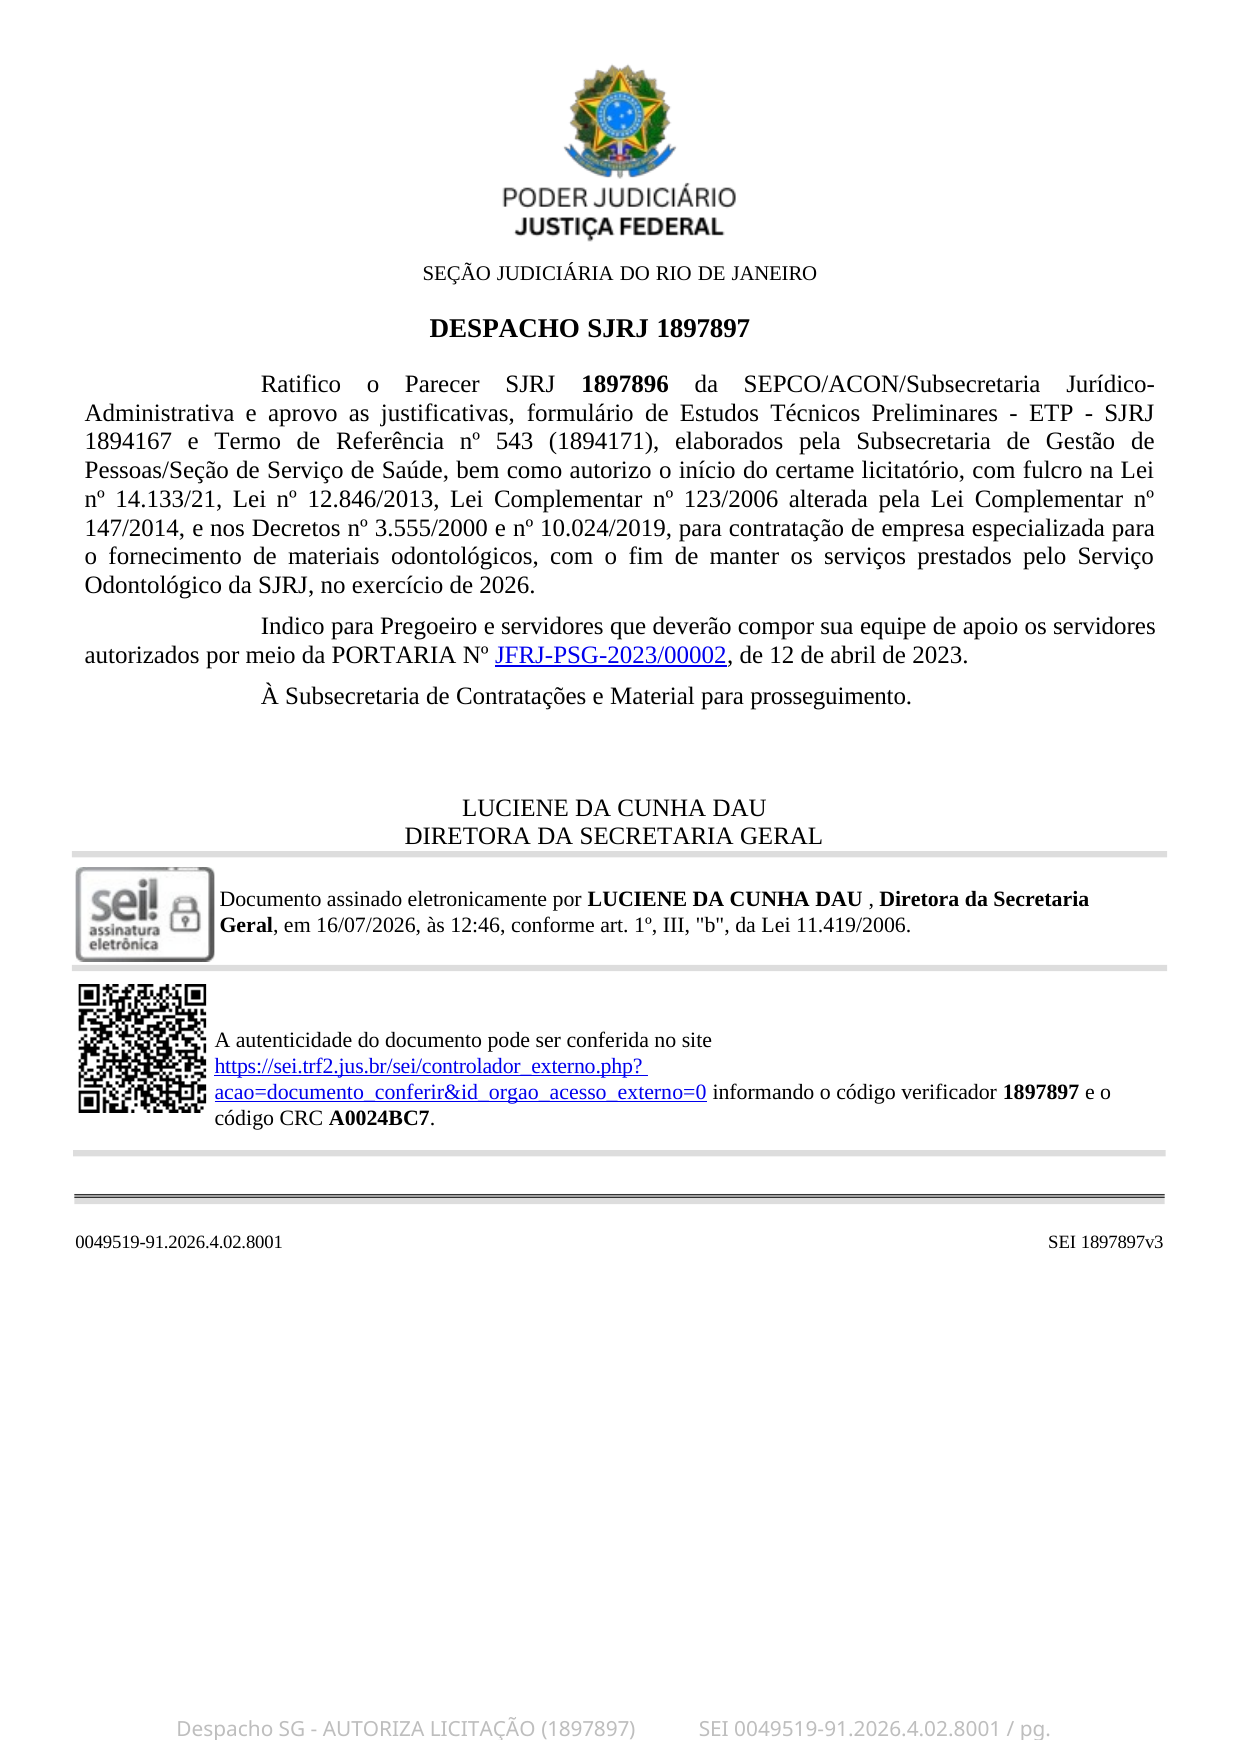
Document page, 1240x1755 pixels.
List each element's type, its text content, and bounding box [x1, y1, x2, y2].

text SEÇÃO JUDICIÁRIA DO RIO DE JANEIRO [118, 261, 1122, 285]
text 0049519-91.2026.4.02.8001 SEI 1897897v3 [59, 1231, 1180, 1252]
text LUCIENE DA CUNHA DAU DIRETORA DA SECRETARIA GERAL [404, 793, 876, 850]
text Documento assinado eletronicamente por LUCIENE DA CUNHA DAU , Diretora da Secretaria Geral, em 16/07/2026, às 12:46, conforme art. 1º, III, "b", da Lei 11.419/2006. [219, 886, 1121, 937]
subtitle DESPACHO SJRJ 1897897 [59, 312, 1120, 343]
text À Subsecretaria de Contratações e Material para prosseguimento. [261, 681, 1181, 710]
text A autenticidade do documento pode ser conferida no site https://sei.trf2.jus.br/sei/controlador_externo.php? acao=documento_conferir&id_orgao_acesso_externo=0 informando o código verificador 1897897 e o código CRC A0024BC7. [214, 1027, 1121, 1130]
text Indico para Pregoeiro e servidores que deverão compor sua equipe de apoio os servidores autorizados por meio da PORTARIA Nº JFRJ-PSG-2023/00002, de 12 de abril de 2023. [84, 611, 1156, 669]
text Ratifico o Parecer SJRJ 1897896 da SEPCO/ACON/Subsecretaria Jurídico-Administrativa e aprovo as justificativas, formulário de Estudos Técnicos Preliminares - ETP - SJRJ 1894167 e Termo de Referência nº 543 (1894171), elaborados pela Subsecretaria de Gestão de Pessoas/Seção de Serviço de Saúde, bem como autorizo o início do certame licitatório, com fulcro na Lei nº 14.133/21, Lei nº 12.846/2013, Lei Complementar nº 123/2006 alterada pela Lei Complementar nº 147/2014, e nos Decretos nº 3.555/2000 e nº 10.024/2019, para contratação de empresa especializada para o fornecimento de materiais odontológicos, com o fim de manter os serviços prestados pelo Serviço Odontológico da SJRJ, no exercício de 2026. [84, 369, 1156, 599]
